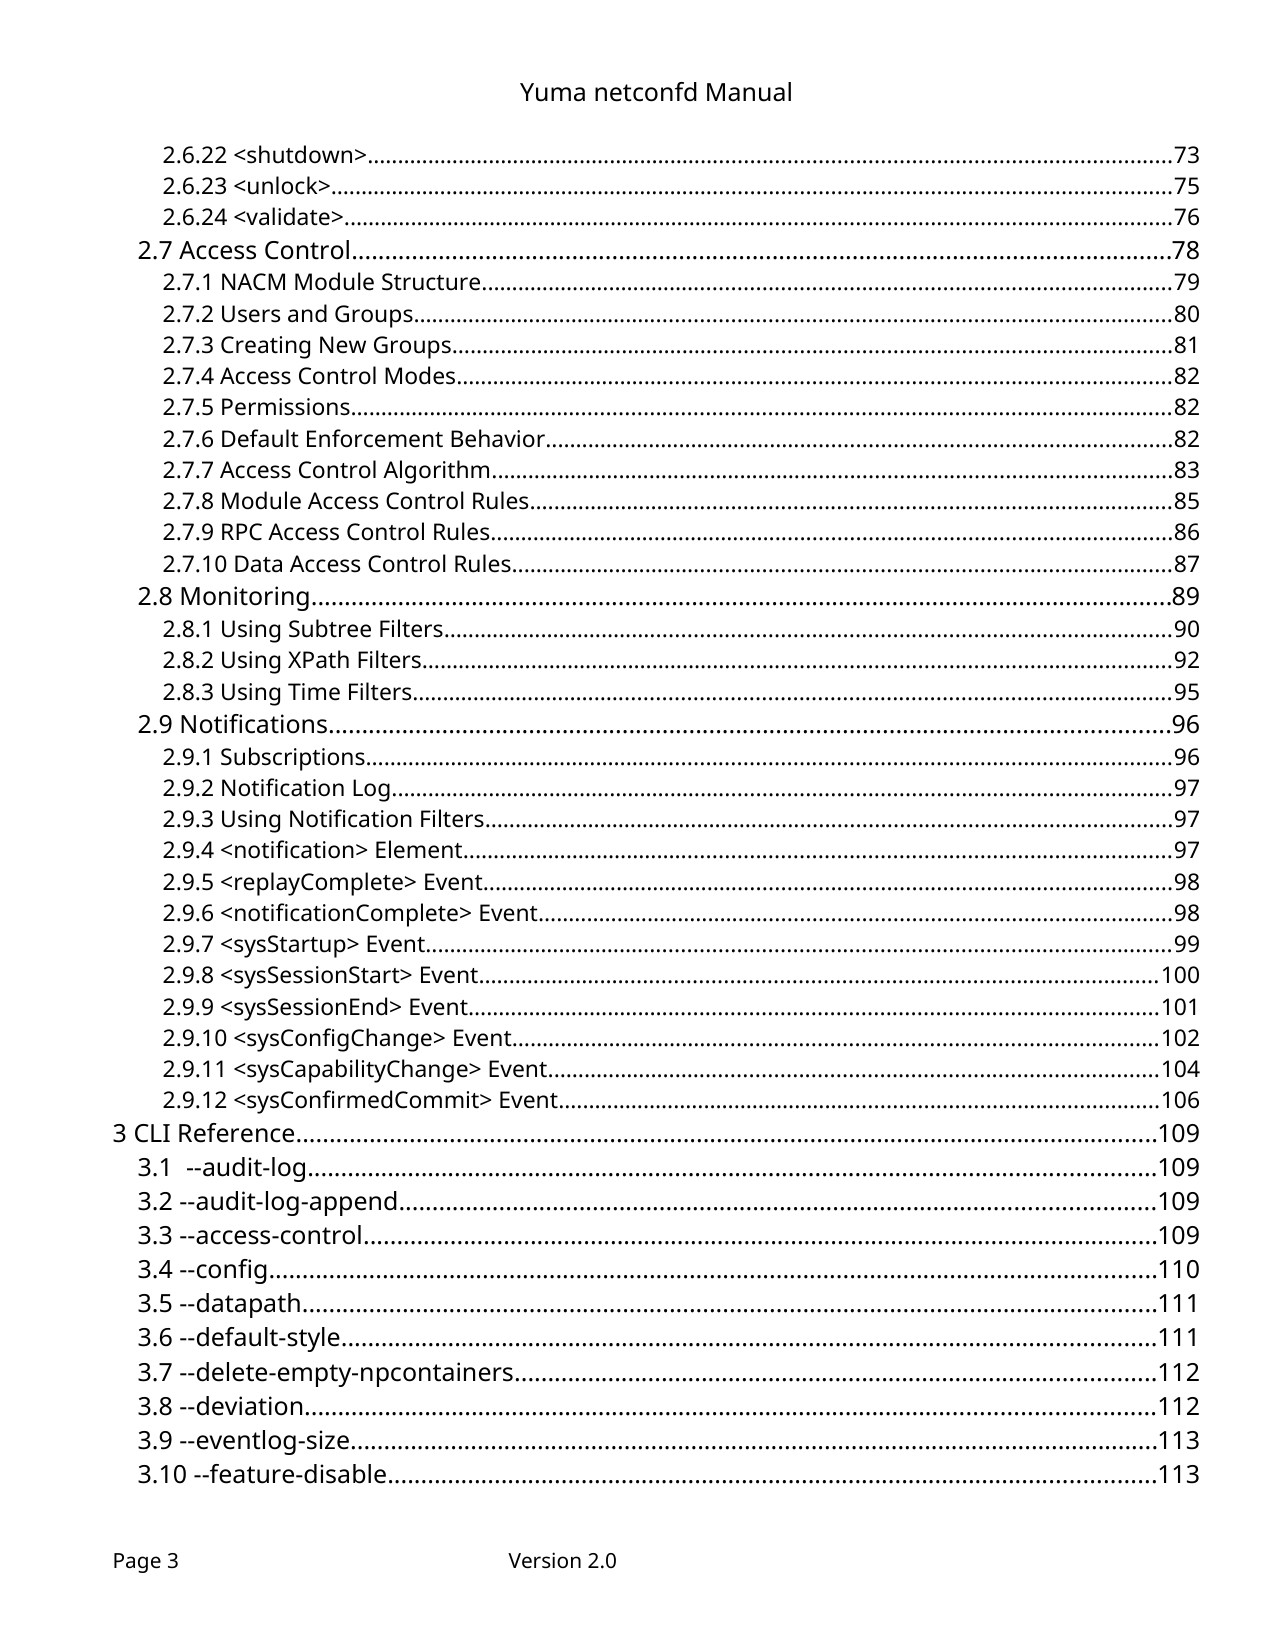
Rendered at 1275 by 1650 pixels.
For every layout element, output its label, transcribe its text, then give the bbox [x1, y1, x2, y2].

text 2.7.1 NACM Module Structure 79 [162, 266, 1200, 298]
text 2.9.7 <sysStartup> Event 99 [162, 928, 1200, 959]
text 3.9 --eventlog-size 113 [137, 1422, 1200, 1456]
text 2.6.23 <unlock> 75 [162, 170, 1200, 201]
text 3.6 --default-style 111 [137, 1320, 1200, 1354]
text 2.8.3 Using Time Filters 95 [162, 675, 1200, 707]
text 2.8.1 Using Subtree Filters 90 [162, 613, 1200, 644]
text 2.9.11 <sysCapabilityChange> Event 104 [162, 1053, 1200, 1084]
text 2.9.1 Subscriptions 96 [162, 741, 1200, 772]
text 2.9.4 <notification> Element 97 [162, 834, 1200, 866]
text 2.7.8 Module Access Control Rules 85 [162, 485, 1200, 516]
text 2.7 Access Control 78 [137, 232, 1200, 266]
text 2.7.2 Users and Groups 80 [162, 298, 1200, 329]
text 2.7.9 RPC Access Control Rules 86 [162, 516, 1200, 548]
text 3.1 --audit-log 109 [137, 1150, 1200, 1184]
text 2.9.2 Notification Log 97 [162, 772, 1200, 803]
text 2.8.2 Using XPath Filters 92 [162, 644, 1200, 675]
text 2.9.12 <sysConfirmedCommit> Event 106 [162, 1084, 1200, 1116]
text 2.9 Notifications 96 [137, 707, 1200, 741]
text 2.7.7 Access Control Algorithm 83 [162, 454, 1200, 485]
text 2.7.6 Default Enforcement Behavior 82 [162, 423, 1200, 454]
text 3.10 --feature-disable 113 [137, 1456, 1200, 1490]
text 3 CLI Reference 109 [112, 1116, 1200, 1150]
text 2.7.5 Permissions 82 [162, 391, 1200, 423]
text 2.6.24 <validate> 76 [162, 201, 1200, 232]
text 2.9.3 Using Notification Filters 97 [162, 803, 1200, 834]
text 3.7 --delete-empty-npcontainers 112 [137, 1354, 1200, 1388]
text 2.9.10 <sysConfigChange> Event 102 [162, 1022, 1200, 1053]
text 3.2 --audit-log-append 109 [137, 1184, 1200, 1218]
text 3.3 --access-control 109 [137, 1218, 1200, 1252]
text 2.9.6 <notificationComplete> Event 98 [162, 897, 1200, 928]
text 2.7.10 Data Access Control Rules 87 [162, 548, 1200, 579]
text 2.9.9 <sysSessionEnd> Event 101 [162, 991, 1200, 1022]
text 2.7.3 Creating New Groups 81 [162, 329, 1200, 360]
text 2.9.8 <sysSessionStart> Event 100 [162, 959, 1200, 991]
text 2.9.5 <replayComplete> Event 98 [162, 866, 1200, 897]
text 2.7.4 Access Control Modes 82 [162, 360, 1200, 391]
text 2.6.22 <shutdown> 73 [162, 138, 1200, 170]
text 3.8 --deviation 112 [137, 1388, 1200, 1422]
text 3.5 --datapath 111 [137, 1286, 1200, 1320]
text 3.4 --config 110 [137, 1252, 1200, 1286]
text 2.8 Monitoring 89 [137, 579, 1200, 613]
